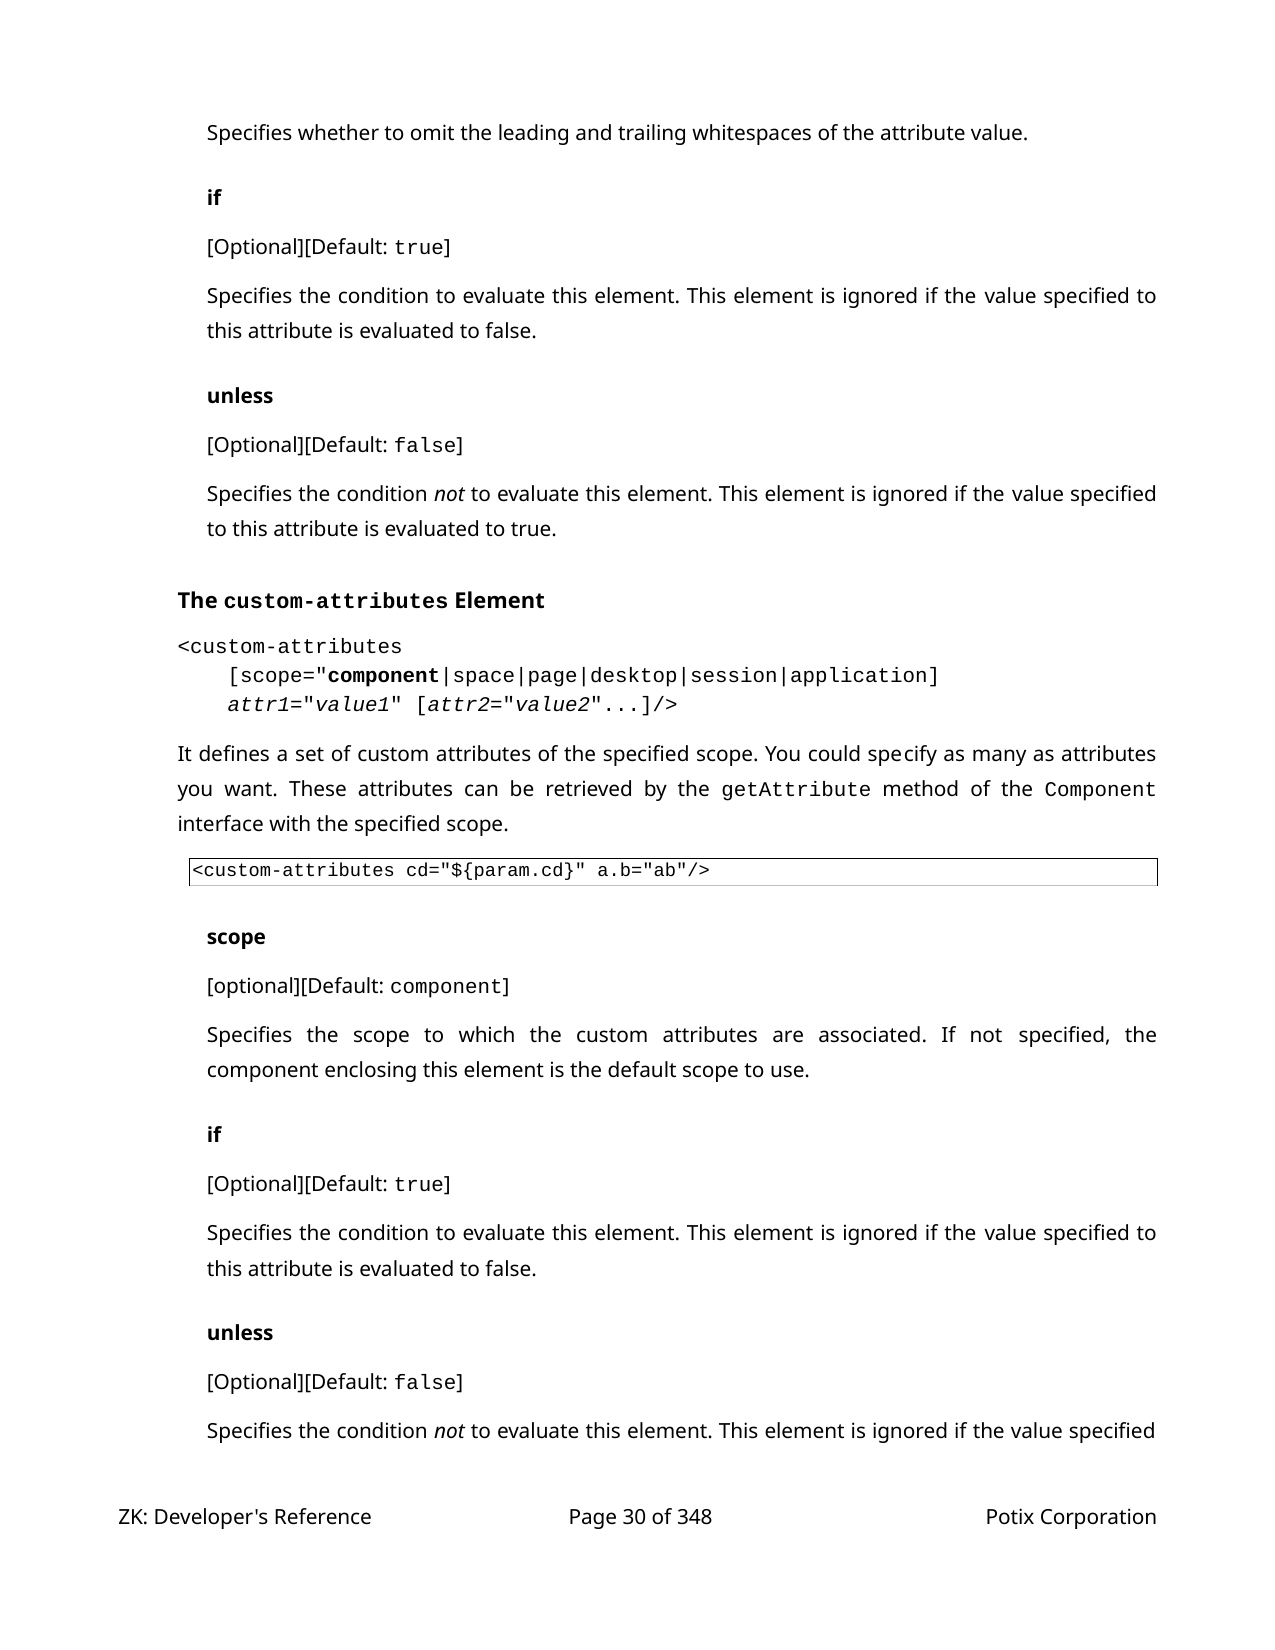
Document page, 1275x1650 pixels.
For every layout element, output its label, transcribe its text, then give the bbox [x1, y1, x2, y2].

text [Optional][Default: false] [207, 430, 1157, 458]
text [optional][Default: component] [207, 971, 1157, 1000]
text Specifies the condition not to evaluate this element. This element is ignored if the value specified to this attribute is evaluated to true. [207, 479, 1157, 543]
text Specifies the condition to evaluate this element. This element is ignored if the value specified to this attribute is evaluated to false. [207, 1218, 1157, 1282]
subtitle The custom-attributes Element [177, 585, 1157, 615]
text <custom-attributes [scope="component|space|page|desktop|session|application] attr1="value1" [attr2="value2"...]/> [177, 636, 1157, 718]
subtitle if [207, 1120, 1157, 1149]
text <custom-attributes cd="${param.cd}" a.b="ab"/> [190, 859, 1157, 885]
text It defines a set of custom attributes of the specified scope. You could specify as many as attributes you want. These attributes can be retrieved by the getAttribute method of the Component interface with the specified scope. [177, 739, 1157, 838]
subtitle unless [207, 1318, 1157, 1347]
text Specifies the condition to evaluate this element. This element is ignored if the value specified to this attribute is evaluated to false. [207, 281, 1157, 344]
text [Optional][Default: true] [207, 232, 1157, 260]
text [Optional][Default: true] [207, 1169, 1157, 1198]
text Specifies the condition not to evaluate this element. This element is ignored if the value specified [207, 1417, 1157, 1445]
text Specifies the scope to which the custom attributes are associated. If not specified, the component enclosing this element is the default scope to use. [207, 1020, 1157, 1084]
subtitle unless [207, 381, 1157, 409]
subtitle if [207, 183, 1157, 211]
subtitle scope [207, 922, 1157, 951]
text Specifies whether to omit the leading and trailing whitespaces of the attribute value. [207, 118, 1157, 146]
text [Optional][Default: false] [207, 1367, 1157, 1396]
